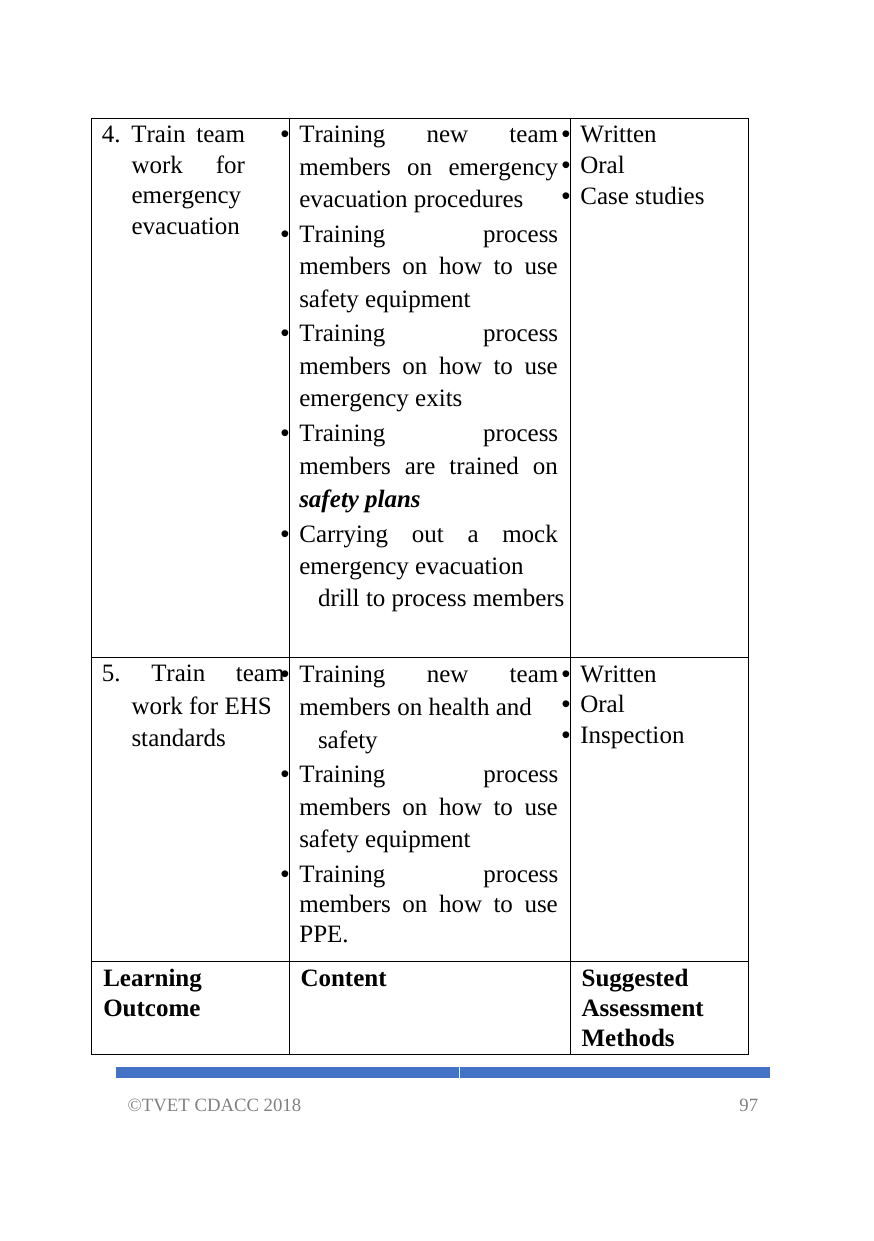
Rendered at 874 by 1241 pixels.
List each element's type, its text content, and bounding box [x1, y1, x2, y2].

table_cell Written Oral Case studies [571, 119, 748, 657]
table_cell Training new team members on health and safety Training process members on how to use safety equipment Training process members on how to use PPE. [290, 658, 570, 961]
table_cell 5. Train team work for EHS standards [92, 658, 289, 961]
table_cell 4. Train team work for emergency evacuation [92, 119, 289, 657]
table_cell Written Oral Inspection [571, 658, 748, 961]
table_cell Learning Outcome [92, 962, 289, 1054]
table_cell Training new team members on emergency evacuation procedures Training process members on how to use safety equipment Training process members on how to use emergency exits Training process members are trained on safety plans Carrying out a mock emergency evacuation drill to process members [290, 119, 570, 657]
table_cell Suggested Assessment Methods [571, 962, 748, 1054]
table_cell Content [290, 962, 570, 1054]
